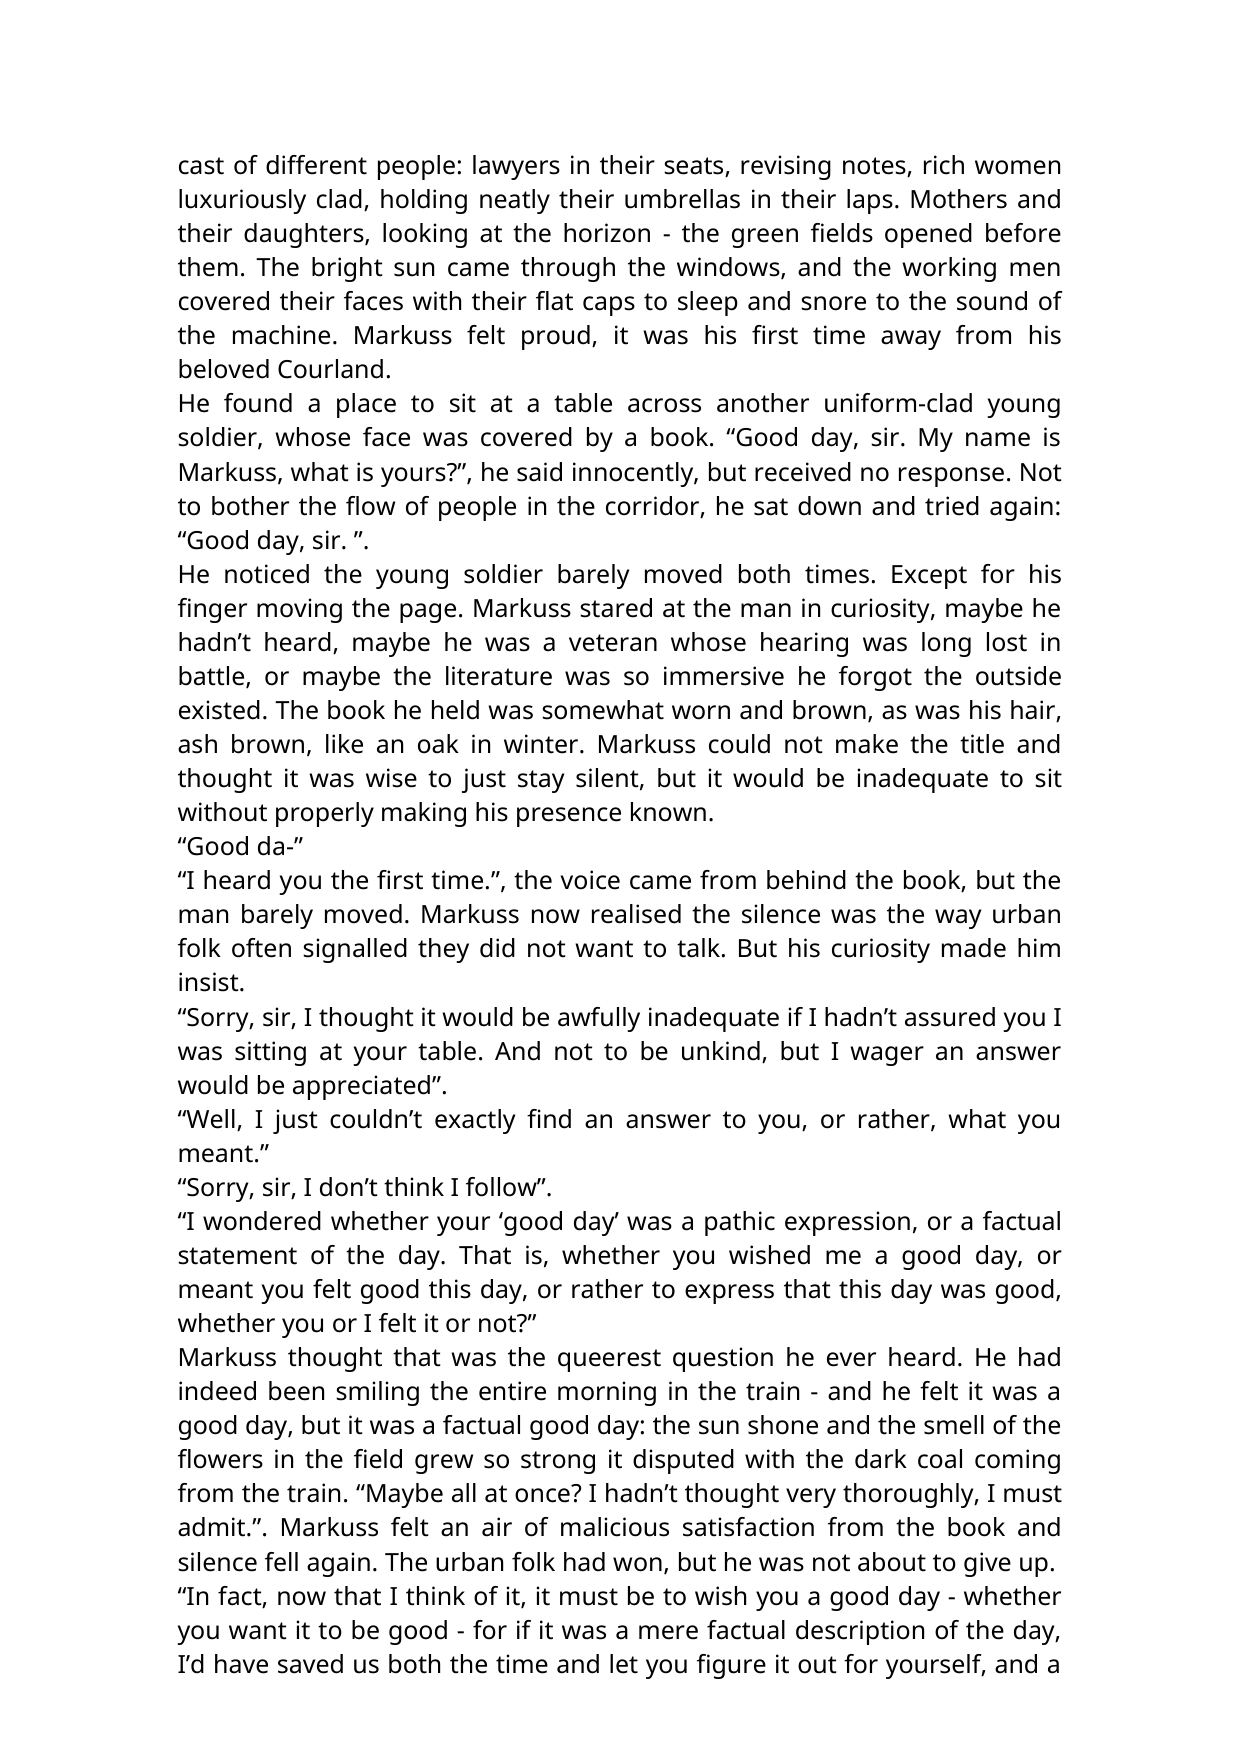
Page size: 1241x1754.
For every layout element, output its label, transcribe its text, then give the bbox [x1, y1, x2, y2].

text “I wondered whether your ‘good day’ was a pathic expression, or a factual statement of the day. That is, whether you wished me a good day, or meant you felt good this day, or rather to express that this day was good, whether you or I felt it or not?” [177, 1203, 1063, 1340]
text He noticed the young soldier barely moved both times. Except for his finger moving the page. Markuss stared at the man in curiosity, maybe he hadn’t heard, maybe he was a veteran whose hearing was long lost in battle, or maybe the literature was so immersive he forgot the outside existed. The book he held was somewhat worn and brown, as was his hair, ash brown, like an oak in winter. Markuss could not make the title and thought it was wise to just stay silent, but it would be inadequate to sit without properly making his presence known. [177, 556, 1063, 829]
text “Sorry, sir, I don’t think I follow”. [177, 1169, 1063, 1203]
text cast of different people: lawyers in their seats, revising notes, rich women luxuriously clad, holding neatly their umbrellas in their laps. Mothers and their daughters, looking at the horizon - the green fields opened before them. The bright sun came through the windows, and the working men covered their faces with their flat caps to sleep and snore to the sound of the machine. Markuss felt proud, it was his first time away from his beloved Courland. [177, 148, 1063, 386]
text “Good da-” [177, 829, 1063, 863]
text “In fact, now that I think of it, it must be to wish you a good day - whether you want it to be good - for if it was a mere factual description of the day, I’d have saved us both the time and let you figure it out for yourself, and a [177, 1578, 1063, 1680]
text “Well, I just couldn’t exactly find an answer to you, or rather, what you meant.” [177, 1101, 1063, 1169]
text “Sorry, sir, I thought it would be awfully inadequate if I hadn’t assured you I was sitting at your table. And not to be unkind, but I wager an answer would be appreciated”. [177, 999, 1063, 1101]
text Markuss thought that was the queerest question he ever heard. He had indeed been smiling the entire morning in the train - and he felt it was a good day, but it was a factual good day: the sun shone and the smell of the flowers in the field grew so strong it disputed with the dark coal coming from the train. “Maybe all at once? I hadn’t thought very thoroughly, I must admit.”. Markuss felt an air of malicious satisfaction from the book and silence fell again. The urban folk had won, but he was not about to give up. [177, 1340, 1063, 1578]
text He found a place to sit at a table across another uniform-clad young soldier, whose face was covered by a book. “Good day, sir. My name is Markuss, what is yours?”, he said innocently, but received no response. Not to bother the flow of people in the corridor, he sat down and tried again: “Good day, sir. ”. [177, 386, 1063, 556]
text “I heard you the first time.”, the voice came from behind the book, but the man barely moved. Markuss now realised the silence was the way urban folk often signalled they did not want to talk. But his curiosity made him insist. [177, 863, 1063, 999]
